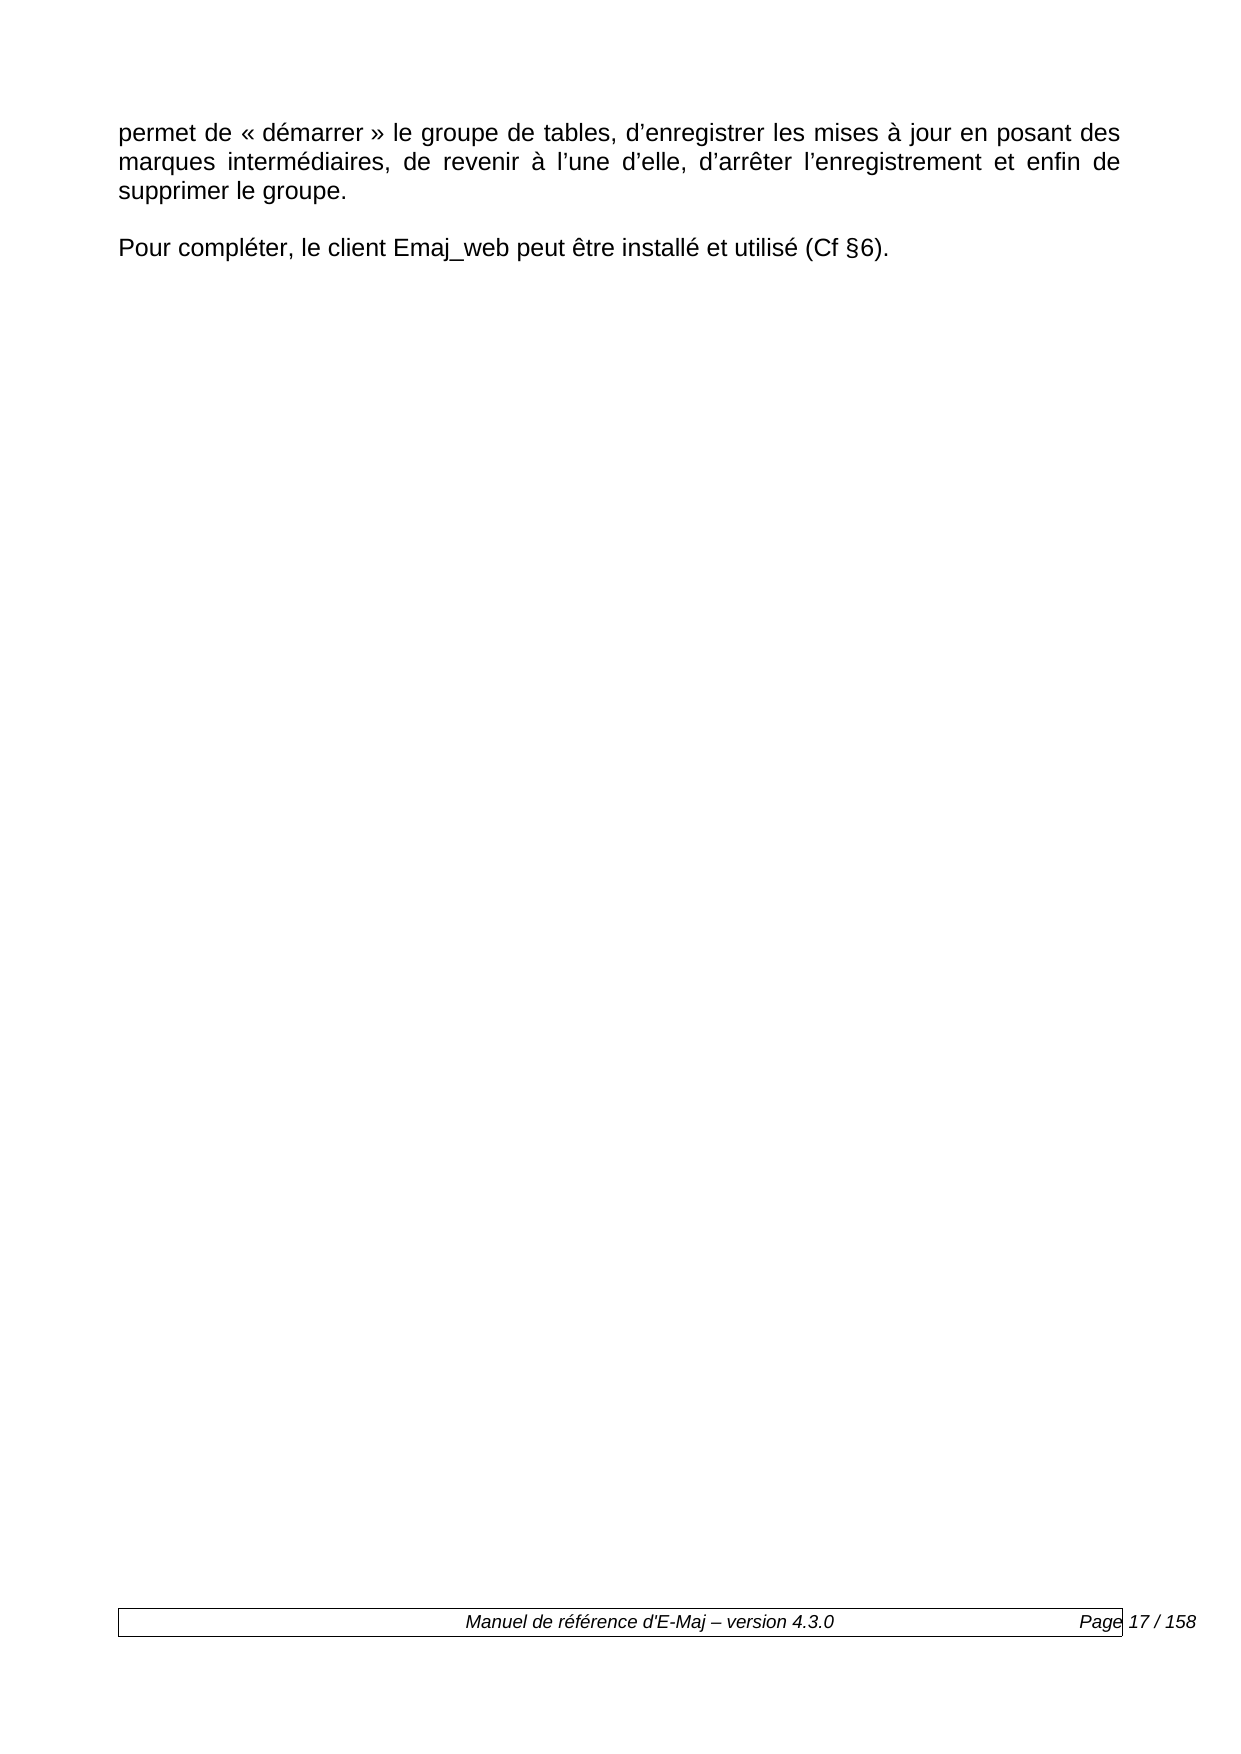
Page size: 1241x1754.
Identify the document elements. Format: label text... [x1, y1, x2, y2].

text permet de « démarrer » le groupe de tables, d’enregistrer les mises à jour en posant des marques intermédiaires, de revenir à l’une d’elle, d’arrêter l’enregistrement et enfin de supprimer le groupe. [118, 118, 1122, 204]
text Pour compléter, le client Emaj_web peut être installé et utilisé (Cf §6). [118, 233, 1122, 262]
